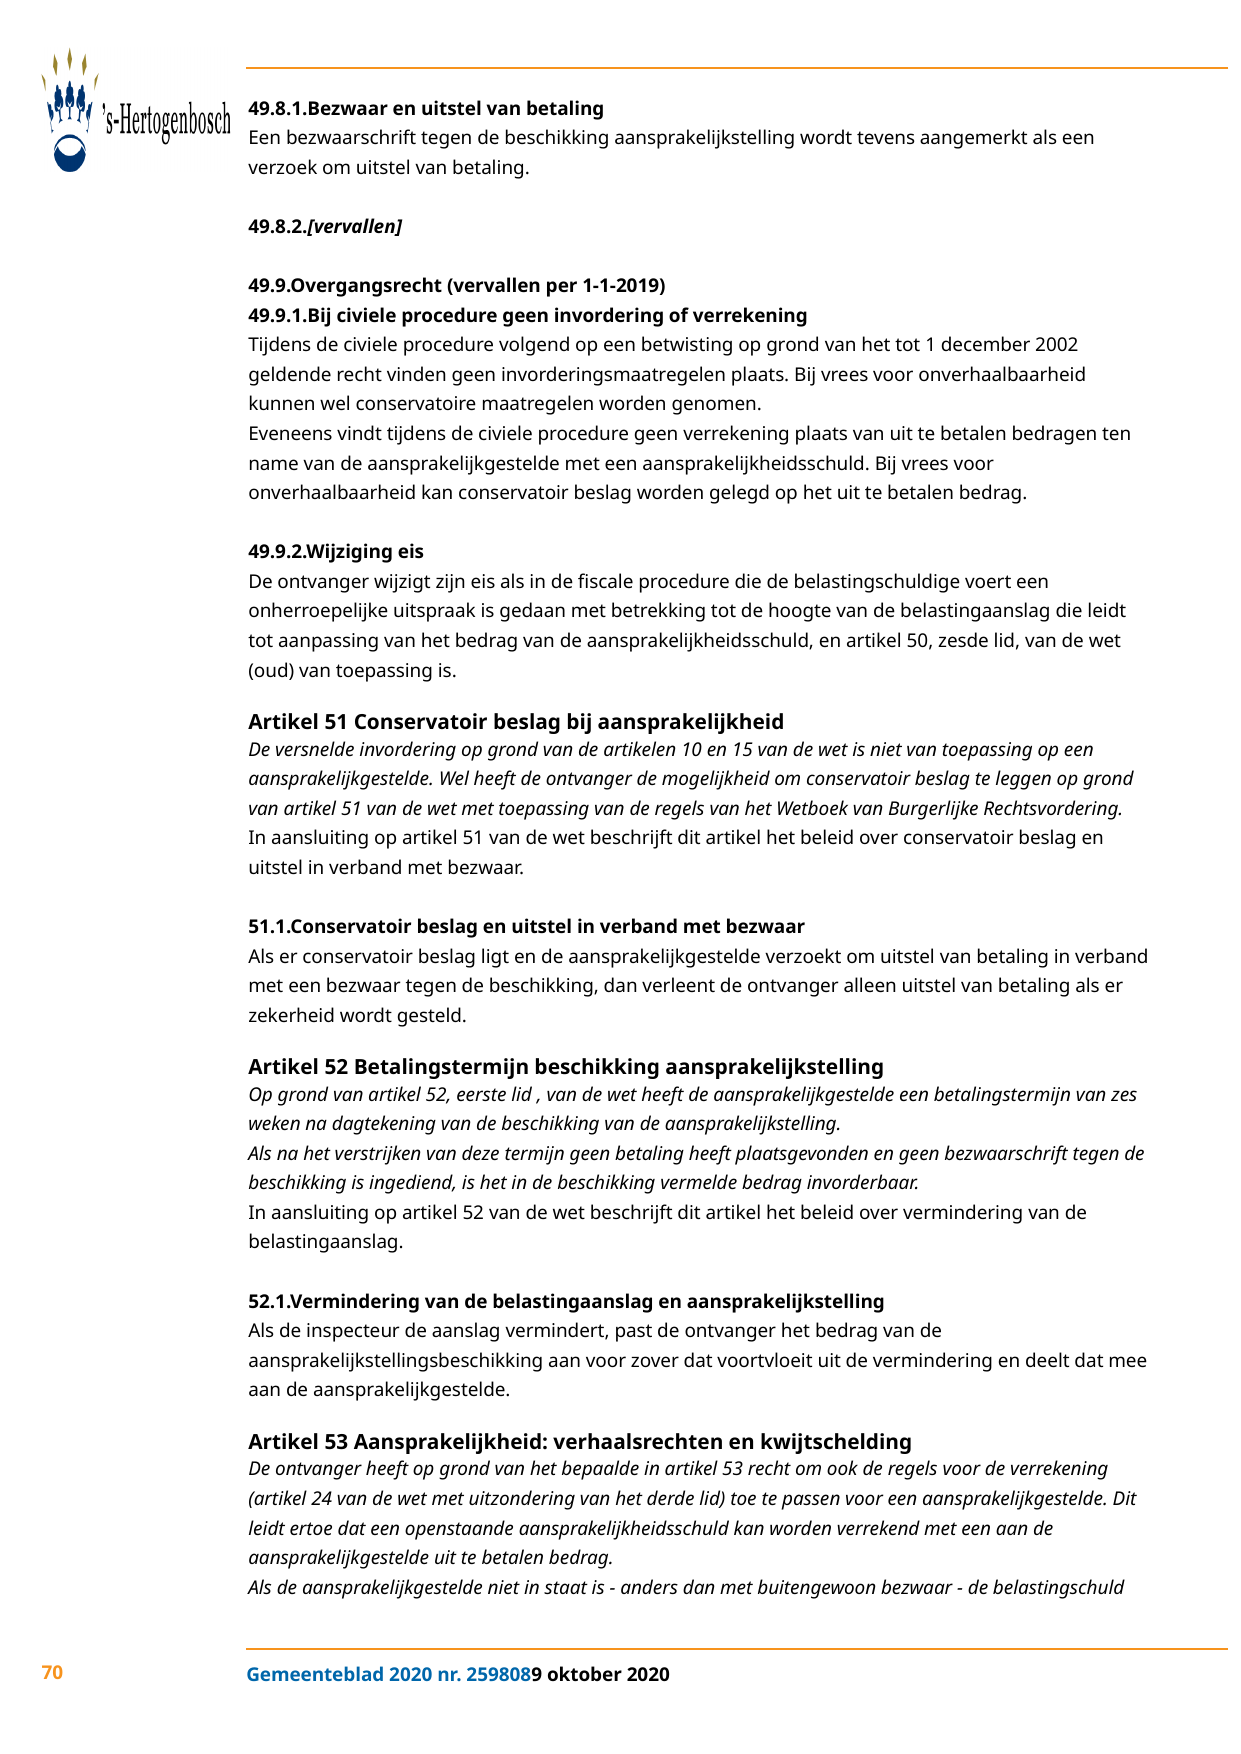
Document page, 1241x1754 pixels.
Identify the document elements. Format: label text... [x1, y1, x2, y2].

text Tijdens de civiele procedure volgend op een betwisting op grond van het tot 1 december 2002 geldende recht vinden geen invorderingsmaatregelen plaats. Bij vrees voor onverhaalbaarheid kunnen wel conservatoire maatregelen worden genomen. [248, 331, 1152, 416]
text Artikel 52 Betalingstermijn beschikking aansprakelijkstelling [248, 1052, 1152, 1081]
text Een bezwaarschrift tegen de beschikking aansprakelijkstelling wordt tevens aangemerkt als een verzoek om uitstel van betaling. [248, 124, 1152, 180]
text Op grond van artikel 52, eerste lid , van de wet heeft de aansprakelijkgestelde een betalingstermijn van zes weken na dagtekening van de beschikking van de aansprakelijkstelling. [248, 1081, 1152, 1136]
text De ontvanger wijzigt zijn eis als in de fiscale procedure die de belastingschuldige voert een onherroepelijke uitspraak is gedaan met betrekking tot de hoogte van de belastingaanslag die leidt tot aanpassing van het bedrag van de aansprakelijkheidsschuld, en artikel 50, zesde lid, van de wet (oud) van toepassing is. [248, 568, 1152, 683]
text 49.9.2.Wijziging eis [248, 538, 1152, 564]
text 49.8.2.[vervallen] [248, 213, 1152, 239]
text 49.8.1.Bezwaar en uitstel van betaling [248, 95, 1152, 121]
text Als er conservatoir beslag ligt en de aansprakelijkgestelde verzoekt om uitstel van betaling in verband met een bezwaar tegen de beschikking, dan verleent de ontvanger alleen uitstel van betaling als er zekerheid wordt gesteld. [248, 943, 1152, 1028]
text 49.9.Overgangsrecht (vervallen per 1-1-2019) [248, 272, 1152, 298]
text Als na het verstrijken van deze termijn geen betaling heeft plaatsgevonden en geen bezwaarschrift tegen de beschikking is ingediend, is het in de beschikking vermelde bedrag invorderbaar. [248, 1140, 1152, 1195]
text 49.9.1.Bij civiele procedure geen invordering of verrekening [248, 302, 1152, 328]
text Artikel 53 Aansprakelijkheid: verhaalsrechten en kwijtschelding [248, 1427, 1152, 1456]
text In aansluiting op artikel 51 van de wet beschrijft dit artikel het beleid over conservatoir beslag en uitstel in verband met bezwaar. [248, 824, 1152, 880]
text Als de inspecteur de aanslag vermindert, past de ontvanger het bedrag van de aansprakelijkstellingsbeschikking aan voor zover dat voortvloeit uit de vermindering en deelt dat mee aan de aansprakelijkgestelde. [248, 1317, 1152, 1402]
text Eveneens vindt tijdens de civiele procedure geen verrekening plaats van uit te betalen bedragen ten name van de aansprakelijkgestelde met een aansprakelijkheidsschuld. Bij vrees voor onverhaalbaarheid kan conservatoir beslag worden gelegd op het uit te betalen bedrag. [248, 420, 1152, 505]
text In aansluiting op artikel 52 van de wet beschrijft dit artikel het beleid over vermindering van de belastingaanslag. [248, 1199, 1152, 1254]
text De versnelde invordering op grond van de artikelen 10 en 15 van de wet is niet van toepassing op een aansprakelijkgestelde. Wel heeft de ontvanger de mogelijkheid om conservatoir beslag te leggen op grond van artikel 51 van de wet met toepassing van de regels van het Wetboek van Burgerlijke Rechtsvordering. [248, 736, 1152, 821]
text Als de aansprakelijkgestelde niet in staat is - anders dan met buitengewoon bezwaar - de belastingschuld [248, 1574, 1152, 1599]
text 51.1.Conservatoir beslag en uitstel in verband met bezwaar [248, 913, 1152, 939]
text De ontvanger heeft op grond van het bepaalde in artikel 53 recht om ook de regels voor de verrekening (artikel 24 van de wet met uitzondering van het derde lid) toe te passen voor een aansprakelijkgestelde. Dit leidt ertoe dat een openstaande aansprakelijkheidsschuld kan worden verrekend met een aan de aansprakelijkgestelde uit te betalen bedrag. [248, 1456, 1152, 1570]
text Artikel 51 Conservatoir beslag bij aansprakelijkheid [248, 707, 1152, 736]
text 52.1.Vermindering van de belastingaanslag en aansprakelijkstelling [248, 1288, 1152, 1314]
picture [41, 47, 231, 172]
